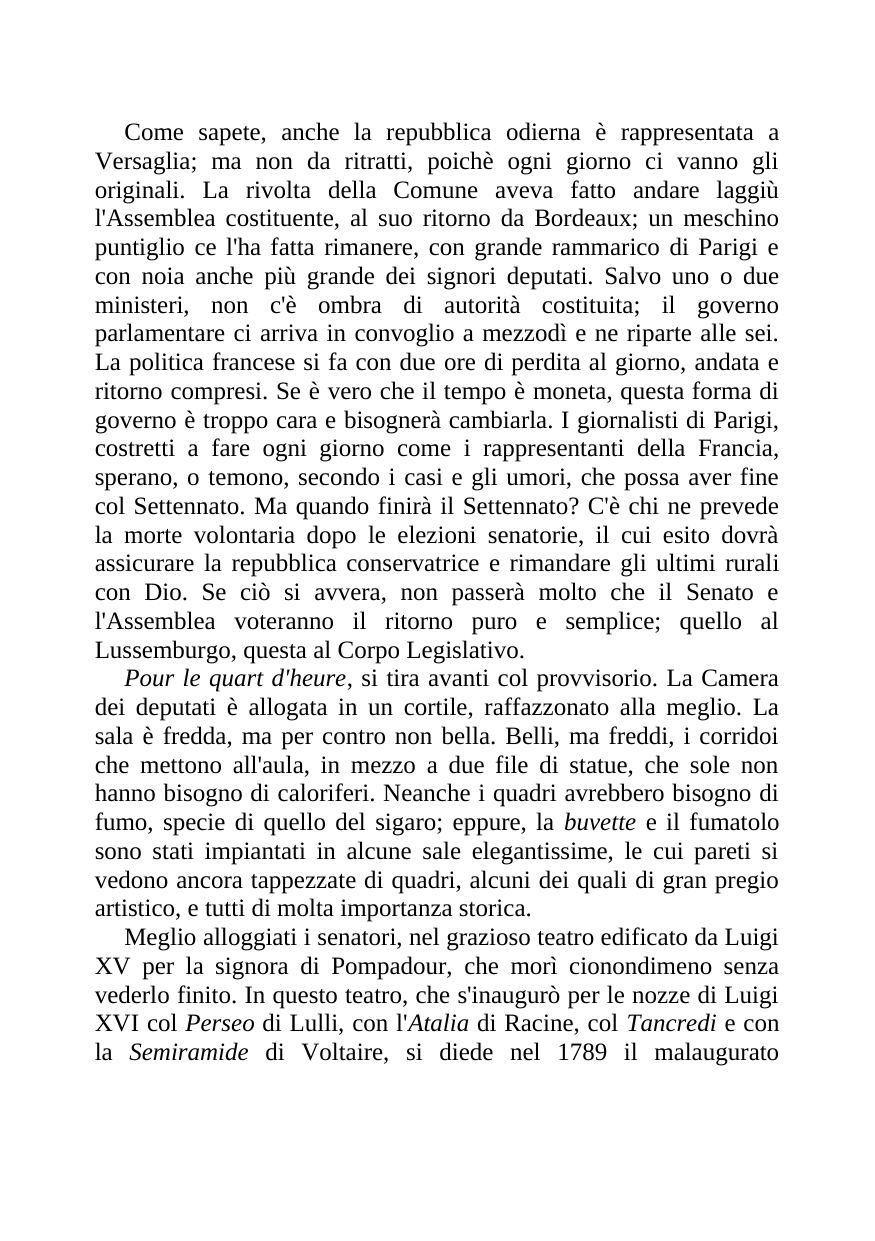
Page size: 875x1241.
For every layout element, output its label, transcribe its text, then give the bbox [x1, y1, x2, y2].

text Pour le quart d'heure, si tira avanti col provvisorio. La Camera dei deputati è allogata in un cortile, raffazzonato alla meglio. La sala è fredda, ma per contro non bella. Belli, ma freddi, i corridoi che mettono all'aula, in mezzo a due file di statue, che sole non hanno bisogno di caloriferi. Neanche i quadri avrebbero bisogno di fumo, specie di quello del sigaro; eppure, la buvette e il fumatolo sono stati impiantati in alcune sale elegantissime, le cui pareti si vedono ancora tappezzate di quadri, alcuni dei quali di gran pregio artistico, e tutti di molta importanza storica. [94, 663, 779, 922]
text Come sapete, anche la repubblica odierna è rappresentata a Versaglia; ma non da ritratti, poichè ogni giorno ci vanno gli originali. La rivolta della Comune aveva fatto andare laggiù l'Assemblea costituente, al suo ritorno da Bordeaux; un meschino puntiglio ce l'ha fatta rimanere, con grande rammarico di Parigi e con noia anche più grande dei signori deputati. Salvo uno o due ministeri, non c'è ombra di autorità costituita; il governo parlamentare ci arriva in convoglio a mezzodì e ne riparte alle sei. La politica francese si fa con due ore di perdita al giorno, andata e ritorno compresi. Se è vero che il tempo è moneta, questa forma di governo è troppo cara e bisognerà cambiarla. I giornalisti di Parigi, costretti a fare ogni giorno come i rappresentanti della Francia, sperano, o temono, secondo i casi e gli umori, che possa aver fine col Settennato. Ma quando finirà il Settennato? C'è chi ne prevede la morte volontaria dopo le elezioni senatorie, il cui esito dovrà assicurare la repubblica conservatrice e rimandare gli ultimi rurali con Dio. Se ciò si avvera, non passerà molto che il Senato e l'Assemblea voteranno il ritorno puro e semplice; quello al Lussemburgo, questa al Corpo Legislativo. [94, 117, 779, 663]
text Meglio alloggiati i senatori, nel grazioso teatro edificato da Luigi XV per la signora di Pompadour, che morì cionondimeno senza vederlo finito. In questo teatro, che s'inaugurò per le nozze di Luigi XVI col Perseo di Lulli, con l'Atalia di Racine, col Tancredi e con la Semiramide di Voltaire, si diede nel 1789 il malaugurato [94, 922, 779, 1066]
